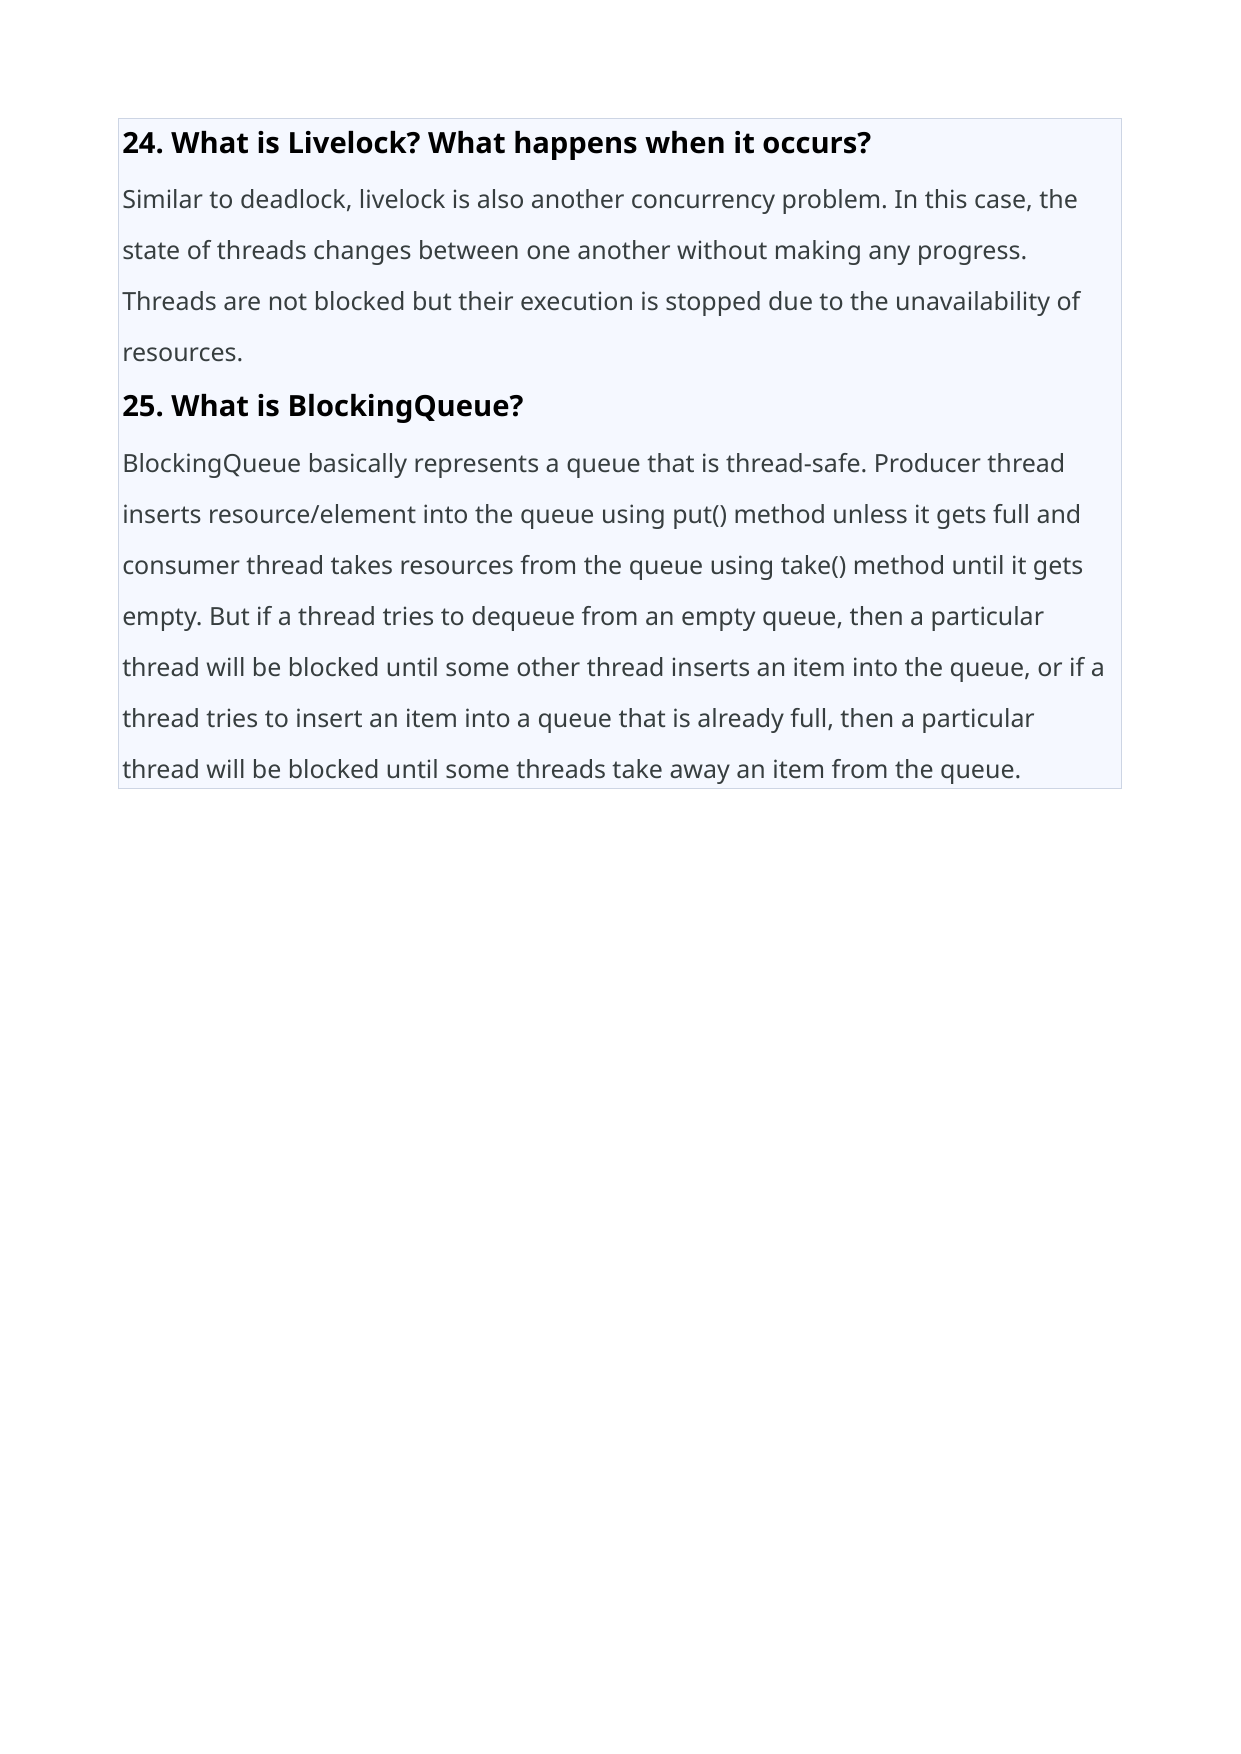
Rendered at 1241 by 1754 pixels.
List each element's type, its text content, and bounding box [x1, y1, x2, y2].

text BlockingQueue basically represents a queue that is thread-safe. Producer thread inserts resource/element into the queue using put() method unless it gets full and consumer thread takes resources from the queue using take() method until it gets empty. But if a thread tries to dequeue from an empty queue, then a particular thread will be blocked until some other thread inserts an item into the queue, or if a thread tries to insert an item into a queue that is already full, then a particular thread will be blocked until some threads take away an item from the queue. [119, 441, 1121, 788]
subtitle 25. What is BlockingQueue? [119, 382, 1121, 425]
text Similar to deadlock, livelock is also another concurrency problem. In this case, the state of threads changes between one another without making any progress. Threads are not blocked but their execution is stopped due to the unavailability of resources. [119, 178, 1121, 369]
subtitle 24. What is Livelock? What happens when it occurs? [119, 119, 1121, 162]
